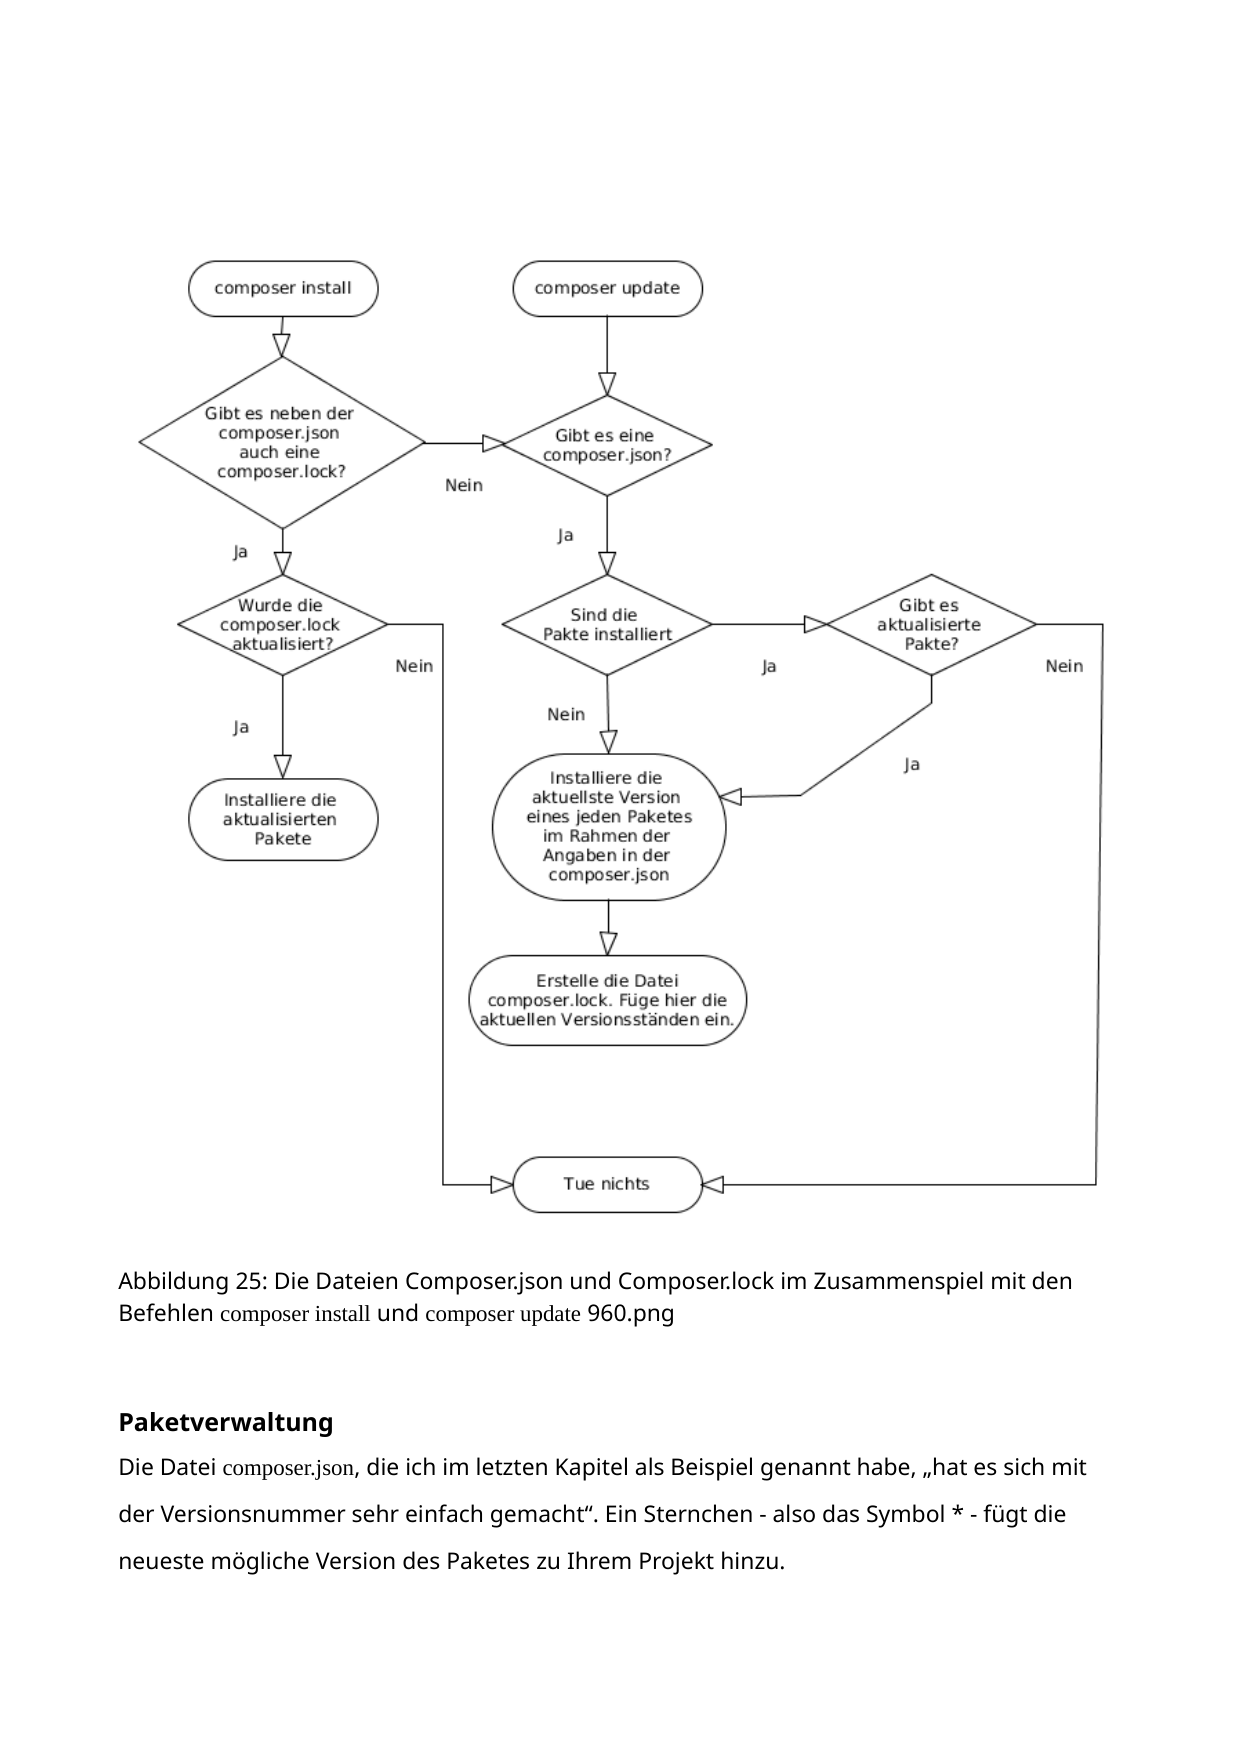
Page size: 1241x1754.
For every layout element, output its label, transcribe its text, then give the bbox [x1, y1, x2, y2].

picture [118, 241, 1123, 1234]
text Die Datei composer.json, die ich im letzten Kapitel als Beispiel genannt habe, „hat es sich mit der Versionsnummer sehr einfach gemacht“. Ein Sternchen - also das Symbol * - fügt die neueste mögliche Version des Paketes zu Ihrem Projekt hinzu. [118, 1451, 1122, 1576]
text Abbildung 25: Die Dateien Composer.json und Composer.lock im Zusammenspiel mit den Befehlen composer install und composer update 960.png [118, 1234, 1122, 1328]
subtitle Paketverwaltung [118, 1405, 1122, 1439]
